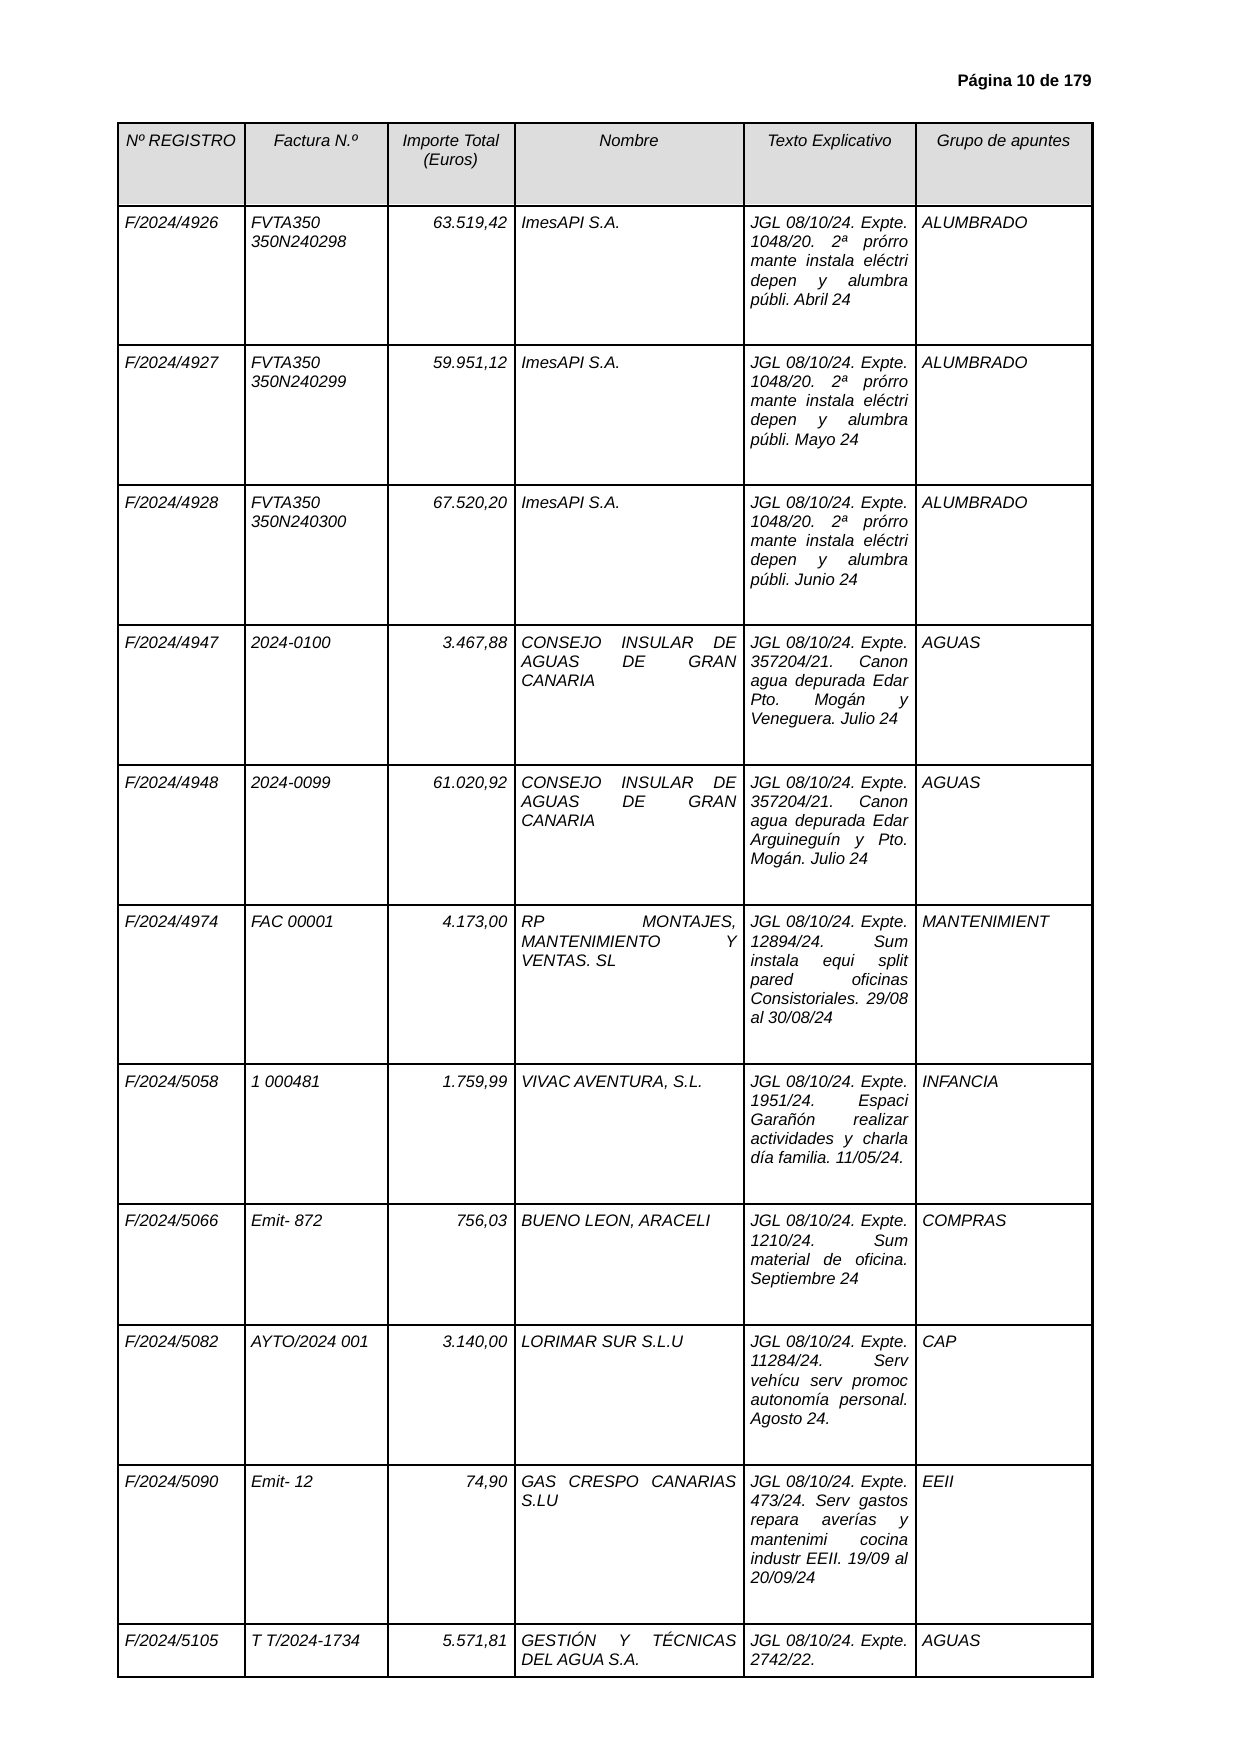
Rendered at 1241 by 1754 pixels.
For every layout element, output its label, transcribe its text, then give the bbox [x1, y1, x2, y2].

table_cell 4.173,00 [389, 906, 514, 1063]
table_cell AGUAS [917, 626, 1091, 764]
table_cell ALUMBRADO [917, 486, 1091, 624]
table_cell FVTA350 350N240298 [246, 207, 387, 344]
table_cell 756,03 [389, 1205, 514, 1324]
table_cell 3.467,88 [389, 626, 514, 764]
table_cell COMPRAS [917, 1205, 1091, 1324]
table_cell JGL 08/10/24. Expte. 11284/24. Serv vehícu serv promoc autonomía personal. Agosto 24. [745, 1326, 915, 1463]
table_cell EEII [917, 1466, 1091, 1623]
table_header Factura N.º [246, 124, 387, 204]
table_cell CONSEJO INSULAR DE AGUAS DE GRAN CANARIA [516, 766, 743, 904]
table_cell 61.020,92 [389, 766, 514, 904]
table_cell F/2024/4974 [119, 906, 244, 1063]
table_cell 1.759,99 [389, 1065, 514, 1203]
table_cell F/2024/5090 [119, 1466, 244, 1623]
table_cell 67.520,20 [389, 486, 514, 624]
table_cell LORIMAR SUR S.L.U [516, 1326, 743, 1463]
table_cell JGL 08/10/24. Expte. 1048/20. 2ª prórro mante instala eléctri depen y alumbra públi. Mayo 24 [745, 346, 915, 484]
table_cell VIVAC AVENTURA, S.L. [516, 1065, 743, 1203]
table_cell JGL 08/10/24. Expte. 2742/22. [745, 1625, 915, 1676]
table_cell INFANCIA [917, 1065, 1091, 1203]
table_cell F/2024/4947 [119, 626, 244, 764]
table_cell CONSEJO INSULAR DE AGUAS DE GRAN CANARIA [516, 626, 743, 764]
table_cell CAP [917, 1326, 1091, 1463]
table_cell ALUMBRADO [917, 207, 1091, 344]
table_header Grupo de apuntes [917, 124, 1091, 204]
table_cell 74,90 [389, 1466, 514, 1623]
table_cell FAC 00001 [246, 906, 387, 1063]
table_cell ImesAPI S.A. [516, 486, 743, 624]
table_cell 63.519,42 [389, 207, 514, 344]
table_cell 2024-0099 [246, 766, 387, 904]
table_cell MANTENIMIENT [917, 906, 1091, 1063]
table_cell JGL 08/10/24. Expte. 357204/21. Canon agua depurada Edar Pto. Mogán y Veneguera. Julio 24 [745, 626, 915, 764]
table_cell 5.571,81 [389, 1625, 514, 1676]
table_cell 3.140,00 [389, 1326, 514, 1463]
table_cell JGL 08/10/24. Expte. 473/24. Serv gastos repara averías y mantenimi cocina industr EEII. 19/09 al 20/09/24 [745, 1466, 915, 1623]
table_cell AGUAS [917, 766, 1091, 904]
table_cell JGL 08/10/24. Expte. 1951/24. Espaci Garañón realizar actividades y charla día familia. 11/05/24. [745, 1065, 915, 1203]
table_header Nº REGISTRO [119, 124, 244, 204]
table_header Texto Explicativo [745, 124, 915, 204]
table_cell Emit- 872 [246, 1205, 387, 1324]
table_cell F/2024/5105 [119, 1625, 244, 1676]
table_cell F/2024/4926 [119, 207, 244, 344]
table_header Importe Total (Euros) [389, 124, 514, 204]
table_cell ALUMBRADO [917, 346, 1091, 484]
table_cell AYTO/2024 001 [246, 1326, 387, 1463]
table_cell JGL 08/10/24. Expte. 1210/24. Sum material de oficina. Septiembre 24 [745, 1205, 915, 1324]
table_cell FVTA350 350N240300 [246, 486, 387, 624]
table_cell F/2024/5066 [119, 1205, 244, 1324]
table_cell 59.951,12 [389, 346, 514, 484]
table_cell F/2024/5058 [119, 1065, 244, 1203]
table_cell ImesAPI S.A. [516, 207, 743, 344]
table_cell F/2024/4927 [119, 346, 244, 484]
table_cell 1 000481 [246, 1065, 387, 1203]
table_cell GESTIÓN Y TÉCNICAS DEL AGUA S.A. [516, 1625, 743, 1676]
table_cell F/2024/5082 [119, 1326, 244, 1463]
table_cell RP MONTAJES, MANTENIMIENTO Y VENTAS. SL [516, 906, 743, 1063]
table_cell JGL 08/10/24. Expte. 1048/20. 2ª prórro mante instala eléctri depen y alumbra públi. Abril 24 [745, 207, 915, 344]
table_cell JGL 08/10/24. Expte. 12894/24. Sum instala equi split pared oficinas Consistoriales. 29/08 al 30/08/24 [745, 906, 915, 1063]
table_cell Emit- 12 [246, 1466, 387, 1623]
table_cell JGL 08/10/24. Expte. 357204/21. Canon agua depurada Edar Arguineguín y Pto. Mogán. Julio 24 [745, 766, 915, 904]
table_cell T T/2024-1734 [246, 1625, 387, 1676]
table_cell 2024-0100 [246, 626, 387, 764]
table_cell F/2024/4948 [119, 766, 244, 904]
table_cell GAS CRESPO CANARIAS S.LU [516, 1466, 743, 1623]
table_header Nombre [516, 124, 743, 204]
table_cell F/2024/4928 [119, 486, 244, 624]
table_cell JGL 08/10/24. Expte. 1048/20. 2ª prórro mante instala eléctri depen y alumbra públi. Junio 24 [745, 486, 915, 624]
table_cell AGUAS [917, 1625, 1091, 1676]
table_cell ImesAPI S.A. [516, 346, 743, 484]
table_cell BUENO LEON, ARACELI [516, 1205, 743, 1324]
table_cell FVTA350 350N240299 [246, 346, 387, 484]
